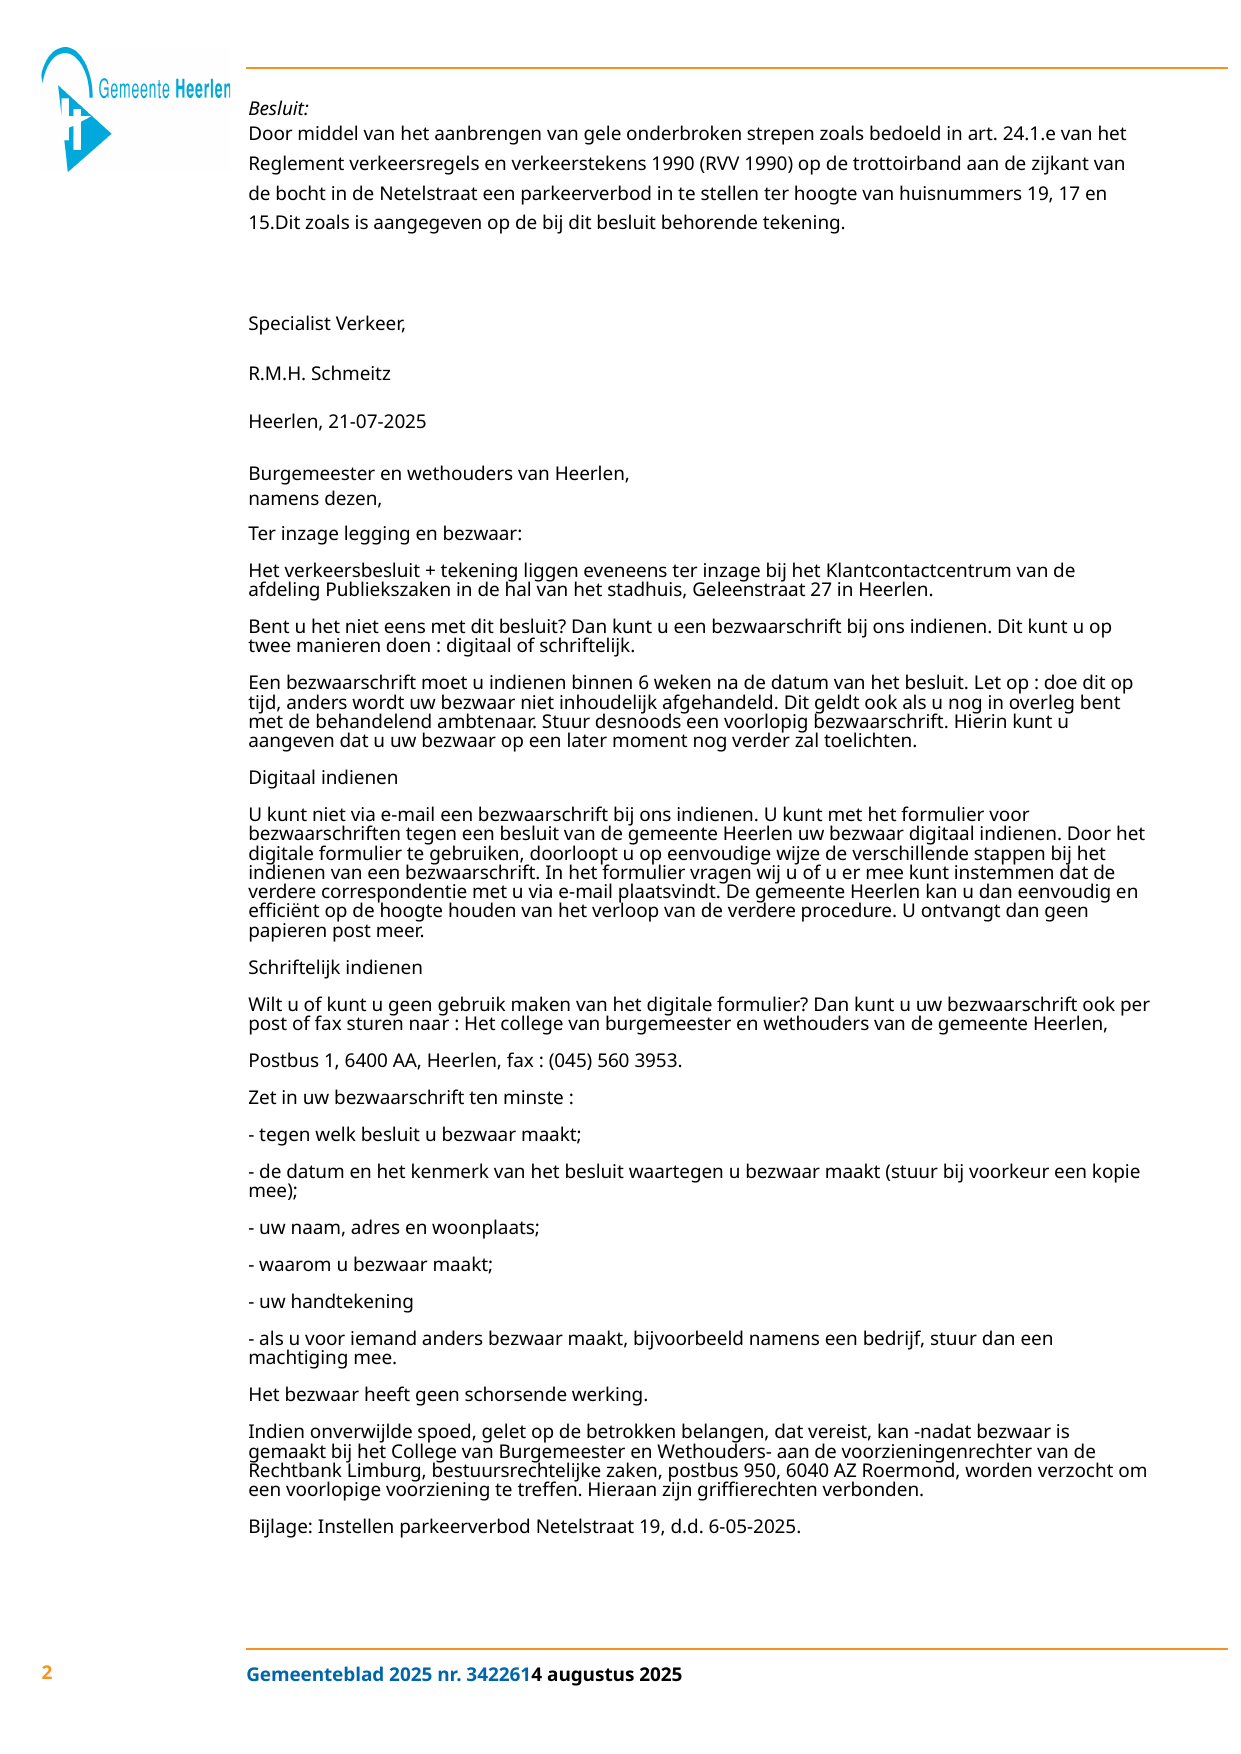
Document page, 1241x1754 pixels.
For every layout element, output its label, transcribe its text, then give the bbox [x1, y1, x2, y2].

text R.M.H. Schmeitz [248, 361, 1152, 386]
text Burgemeester en wethouders van Heerlen, [248, 460, 1152, 486]
text Indien onverwijlde spoed, gelet op de betrokken belangen, dat vereist, kan -nadat bezwaar is gemaakt bij het College van Burgemeester en Wethouders- aan de voorzieningenrechter van de Rechtbank Limburg, bestuursrechtelijke zaken, postbus 950, 6040 AZ Roermond, worden verzocht om een voorlopige voorziening te treffen. Hieraan zijn griffierechten verbonden. [248, 1423, 1152, 1500]
text Bijlage: Instellen parkeerverbod Netelstraat 19, d.d. 6-05-2025. [248, 1518, 1152, 1537]
text U kunt niet via e-mail een bezwaarschrift bij ons indienen. U kunt met het formulier voor bezwaarschriften tegen een besluit van de gemeente Heerlen uw bezwaar digitaal indienen. Door het digitale formulier te gebruiken, doorloopt u op eenvoudige wijze de verschillende stappen bij het indienen van een bezwaarschrift. In het formulier vragen wij u of u er mee kunt instemmen dat de verdere correspondentie met u via e-mail plaatsvindt. De gemeente Heerlen kan u dan eenvoudig en efficiënt op de hoogte houden van het verloop van de verdere procedure. U ontvangt dan geen papieren post meer. [248, 806, 1152, 941]
text Schriftelijk indienen [248, 959, 1152, 978]
text namens dezen, [248, 486, 1152, 511]
text Bent u het niet eens met dit besluit? Dan kunt u een bezwaarschrift bij ons indienen. Dit kunt u op twee manieren doen : digitaal of schriftelijk. [248, 618, 1152, 657]
text - uw handtekening [248, 1293, 1152, 1312]
text Het verkeersbesluit + tekening liggen eveneens ter inzage bij het Klantcontactcentrum van de afdeling Publiekszaken in de hal van het stadhuis, Geleenstraat 27 in Heerlen. [248, 562, 1152, 600]
text Digitaal indienen [248, 769, 1152, 788]
text Door middel van het aanbrengen van gele onderbroken strepen zoals bedoeld in art. 24.1.e van het Reglement verkeersregels en verkeerstekens 1990 (RVV 1990) op de trottoirband aan de zijkant van de bocht in de Netelstraat een parkeerverbod in te stellen ter hoogte van huisnummers 19, 17 en 15.Dit zoals is aangegeven op de bij dit besluit behorende tekening. [248, 121, 1152, 235]
text - tegen welk besluit u bezwaar maakt; [248, 1126, 1152, 1145]
text - de datum en het kenmerk van het besluit waartegen u bezwaar maakt (stuur bij voorkeur een kopie mee); [248, 1163, 1152, 1201]
text Heerlen, 21-07-2025 [248, 408, 1152, 434]
text Een bezwaarschrift moet u indienen binnen 6 weken na de datum van het besluit. Let op : doe dit op tijd, anders wordt uw bezwaar niet inhoudelijk afgehandeld. Dit geldt ook als u nog in overleg bent met de behandelend ambtenaar. Stuur desnoods een voorlopig bezwaarschrift. Hierin kunt u aangeven dat u uw bezwaar op een later moment nog verder zal toelichten. [248, 674, 1152, 751]
text Zet in uw bezwaarschrift ten minste : [248, 1089, 1152, 1108]
text Ter inzage legging en bezwaar: [248, 525, 1152, 544]
picture [41, 47, 231, 172]
text Het bezwaar heeft geen schorsende werking. [248, 1386, 1152, 1406]
picture [41, 47, 59, 70]
text Specialist Verkeer, [248, 310, 1152, 336]
text Wilt u of kunt u geen gebruik maken van het digitale formulier? Dan kunt u uw bezwaarschrift ook per post of fax sturen naar : Het college van burgemeester en wethouders van de gemeente Heerlen, [248, 996, 1152, 1034]
text - als u voor iemand anders bezwaar maakt, bijvoorbeeld namens een bedrijf, stuur dan een machtiging mee. [248, 1330, 1152, 1369]
text Besluit: [248, 95, 1152, 121]
text - waarom u bezwaar maakt; [248, 1256, 1152, 1275]
text Postbus 1, 6400 AA, Heerlen, fax : (045) 560 3953. [248, 1052, 1152, 1071]
text - uw naam, adres en woonplaats; [248, 1219, 1152, 1238]
